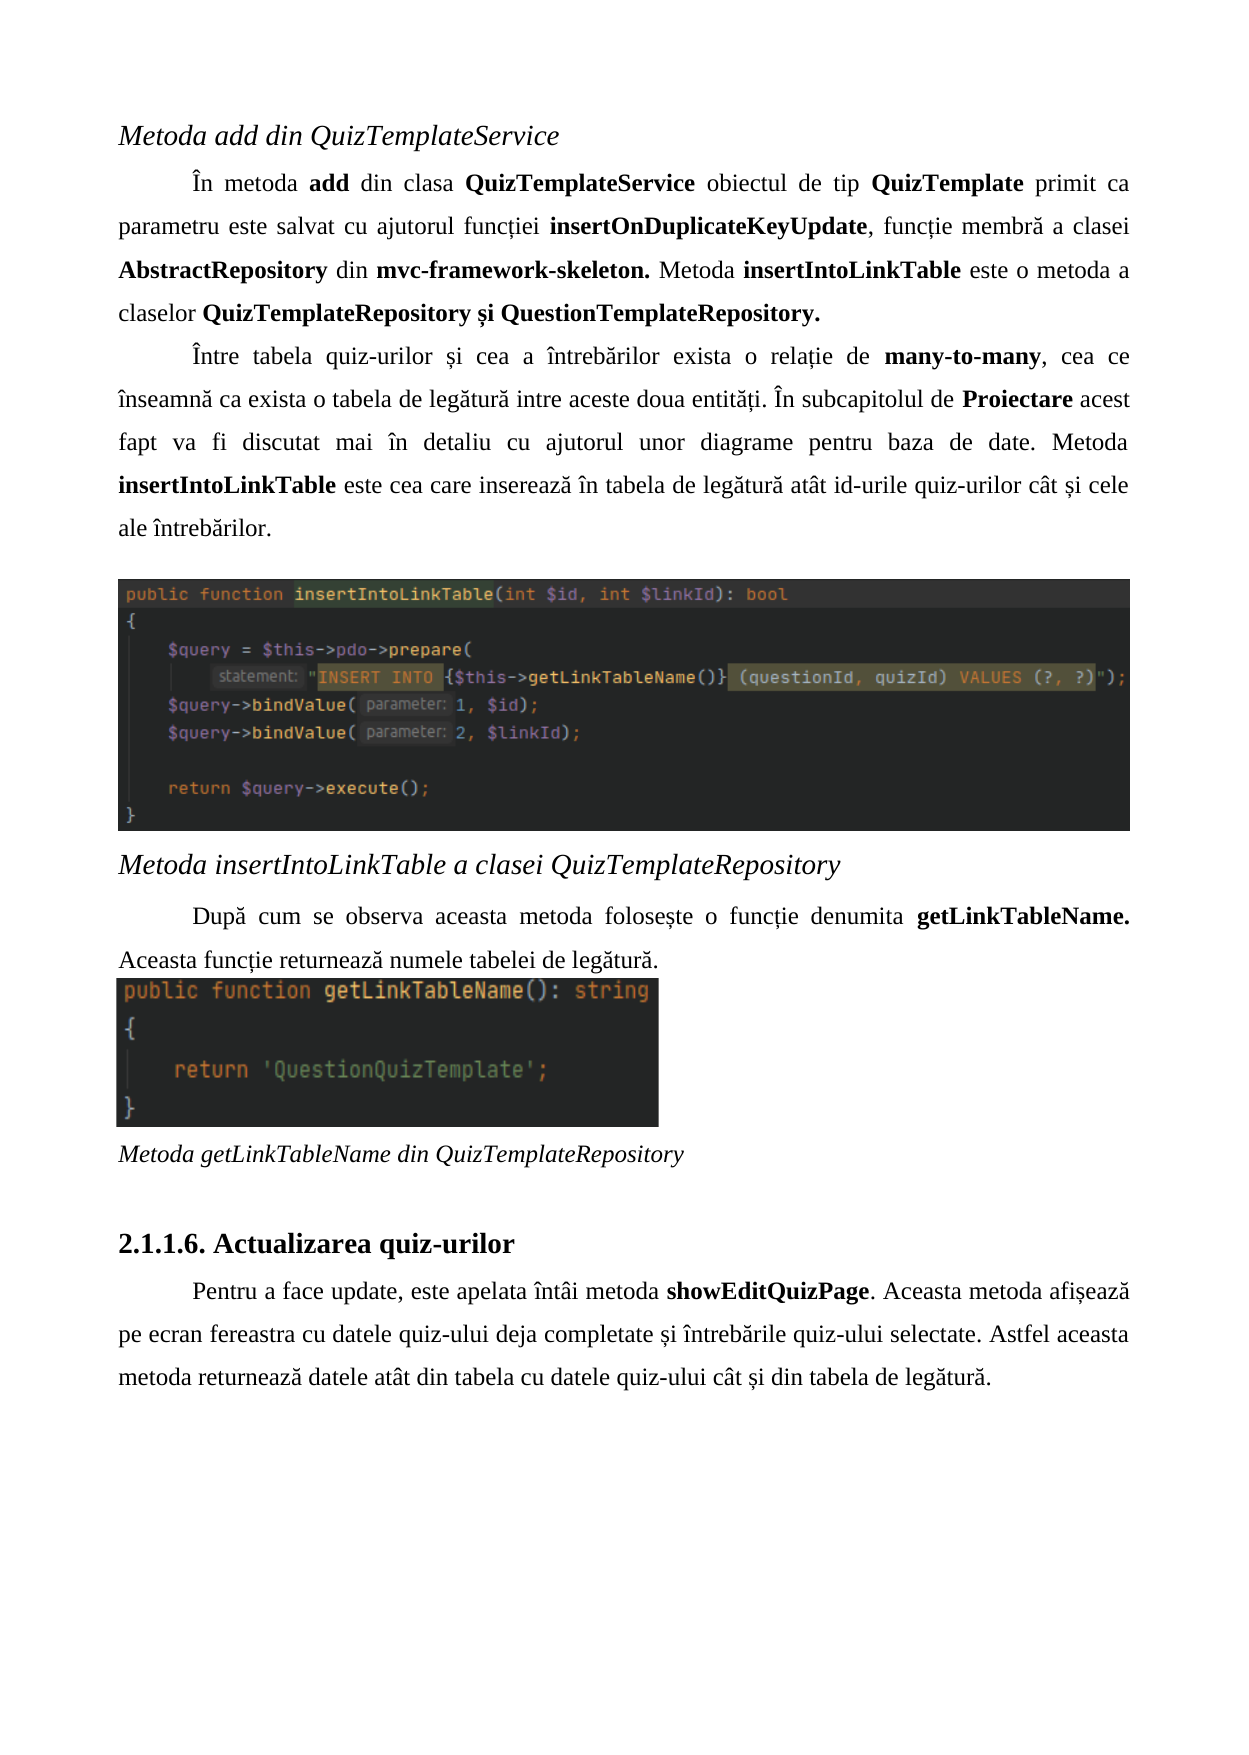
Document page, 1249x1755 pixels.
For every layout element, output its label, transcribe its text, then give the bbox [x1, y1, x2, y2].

picture [116, 978, 659, 1127]
text Metoda getLinkTableName din QuizTemplateRepository [118, 1139, 1130, 1168]
text Metoda add din QuizTemplateService [118, 118, 1130, 152]
text [118, 557, 1130, 579]
text Între tabela quiz-urilor și cea a întrebărilor exista o relație de many-to-many, cea ce înseamnă ca exista o tabela de legătură intre aceste doua entități. În subcapitolul de Proiectare acest fapt va fi discutat mai în detaliu cu ajutorul unor diagrame pentru baza de date. Metoda insertIntoLinkTable este cea care inserează în tabela de legătură atât id-urile quiz-urilor cât și cele ale întrebărilor. [118, 341, 1130, 542]
text 2.1.1.6. Actualizarea quiz-urilor [118, 1226, 1130, 1259]
text Metoda insertIntoLinkTable a clasei QuizTemplateRepository [118, 831, 1130, 881]
text După cum se observa aceasta metoda folosește o funcție denumita getLinkTableName. Aceasta funcție returnează numele tabelei de legătură. [118, 897, 1130, 974]
picture [118, 579, 1130, 831]
text Pentru a face update, este apelata întâi metoda showEditQuizPage. Aceasta metoda afișează pe ecran fereastra cu datele quiz-ului deja completate și întrebările quiz-ului selectate. Astfel aceasta metoda returnează datele atât din tabela cu datele quiz-ului cât și din tabela de legătură. [118, 1276, 1130, 1391]
text În metoda add din clasa QuizTemplateService obiectul de tip QuizTemplate primit ca parametru este salvat cu ajutorul funcției insertOnDuplicateKeyUpdate, funcție membră a clasei AbstractRepository din mvc-framework-skeleton. Metoda insertIntoLinkTable este o metoda a claselor QuizTemplateRepository și QuestionTemplateRepository. [118, 168, 1130, 327]
